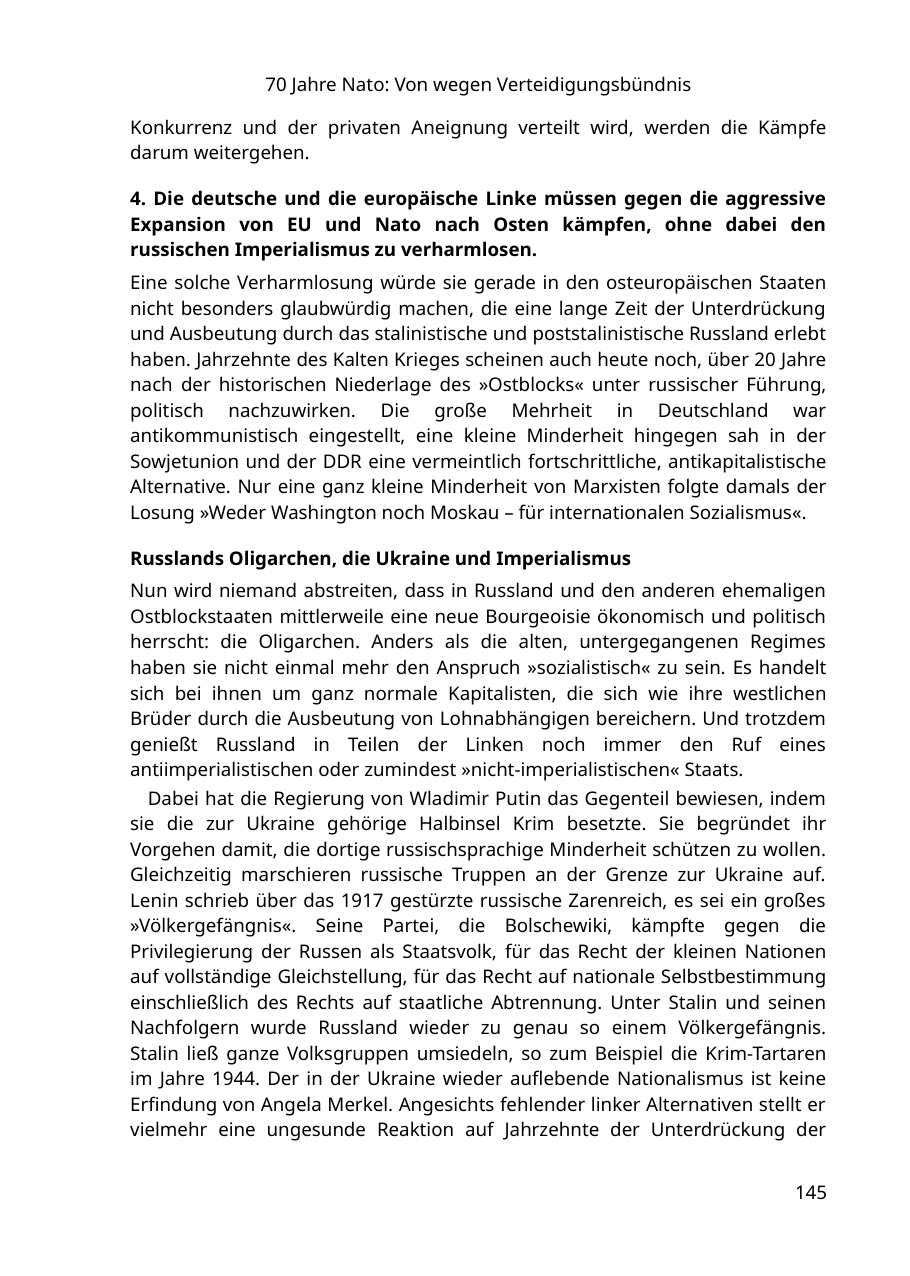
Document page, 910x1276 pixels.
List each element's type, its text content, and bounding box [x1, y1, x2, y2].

text Russlands Oligarchen, die Ukraine und Imperialismus [130, 545, 827, 571]
text Konkurrenz und der privaten Aneignung verteilt wird, werden die Kämpfe darum weitergehen. [130, 114, 827, 165]
text Nun wird niemand abstreiten, dass in Russland und den anderen ehemaligen Ostblockstaaten mittlerweile eine neue Bourgeoisie ökonomisch und politisch herrscht: die Oligarchen. Anders als die alten, untergegangenen Regimes haben sie nicht einmal mehr den Anspruch »sozialistisch« zu sein. Es handelt sich bei ihnen um ganz normale Kapitalisten, die sich wie ihre westlichen Brüder durch die Ausbeutung von Lohnabhängigen bereichern. Und trotzdem genießt Russland in Teilen der Linken noch immer den Ruf eines antiimperialistischen oder zumindest »nicht-imperialistischen« Staats. [130, 578, 827, 782]
text Dabei hat die Regierung von Wladimir Putin das Gegenteil bewiesen, indem sie die zur Ukraine gehörige Halbinsel Krim besetzte. Sie begründet ihr Vorgehen damit, die dortige russischsprachige Minderheit schützen zu wollen. Gleichzeitig marschieren russische Truppen an der Grenze zur Ukraine auf. Lenin schrieb über das 1917 gestürzte russische Zarenreich, es sei ein großes »Völkergefängnis«. Seine Partei, die Bolschewiki, kämpfte gegen die Privilegierung der Russen als Staatsvolk, für das Recht der kleinen Nationen auf vollständige Gleichstellung, für das Recht auf nationale Selbstbestimmung einschließlich des Rechts auf staatliche Abtrennung. Unter Stalin und seinen Nachfolgern wurde Russland wieder zu genau so einem Völkergefängnis. Stalin ließ ganze Volksgruppen umsiedeln, so zum Beispiel die Krim-Tartaren im Jahre 1944. Der in der Ukraine wieder auflebende Nationalismus ist keine Erfindung von Angela Merkel. Angesichts fehlender linker Alternativen stellt er vielmehr eine ungesunde Reaktion auf Jahrzehnte der Unterdrückung der [130, 785, 827, 1142]
text 4. Die deutsche und die europäische Linke müssen gegen die aggressive Expansion von EU und Nato nach Osten kämpfen, ohne dabei den russischen Imperialismus zu verharmlosen. [130, 186, 827, 262]
text Eine solche Verharmlosung würde sie gerade in den osteuropäischen Staaten nicht besonders glaubwürdig machen, die eine lange Zeit der Unterdrückung und Ausbeutung durch das stalinistische und poststalinistische Russland erlebt haben. Jahrzehnte des Kalten Krieges scheinen auch heute noch, über 20 Jahre nach der historischen Niederlage des »Ostblocks« unter russischer Führung, politisch nachzuwirken. Die große Mehrheit in Deutschland war antikommunistisch eingestellt, eine kleine Minderheit hingegen sah in der Sowjetunion und der DDR eine vermeintlich fortschrittliche, antikapitalistische Alternative. Nur eine ganz kleine Minderheit von Marxisten folgte damals der Losung »Weder Washington noch Moskau – für internationalen Sozialismus«. [130, 269, 827, 524]
